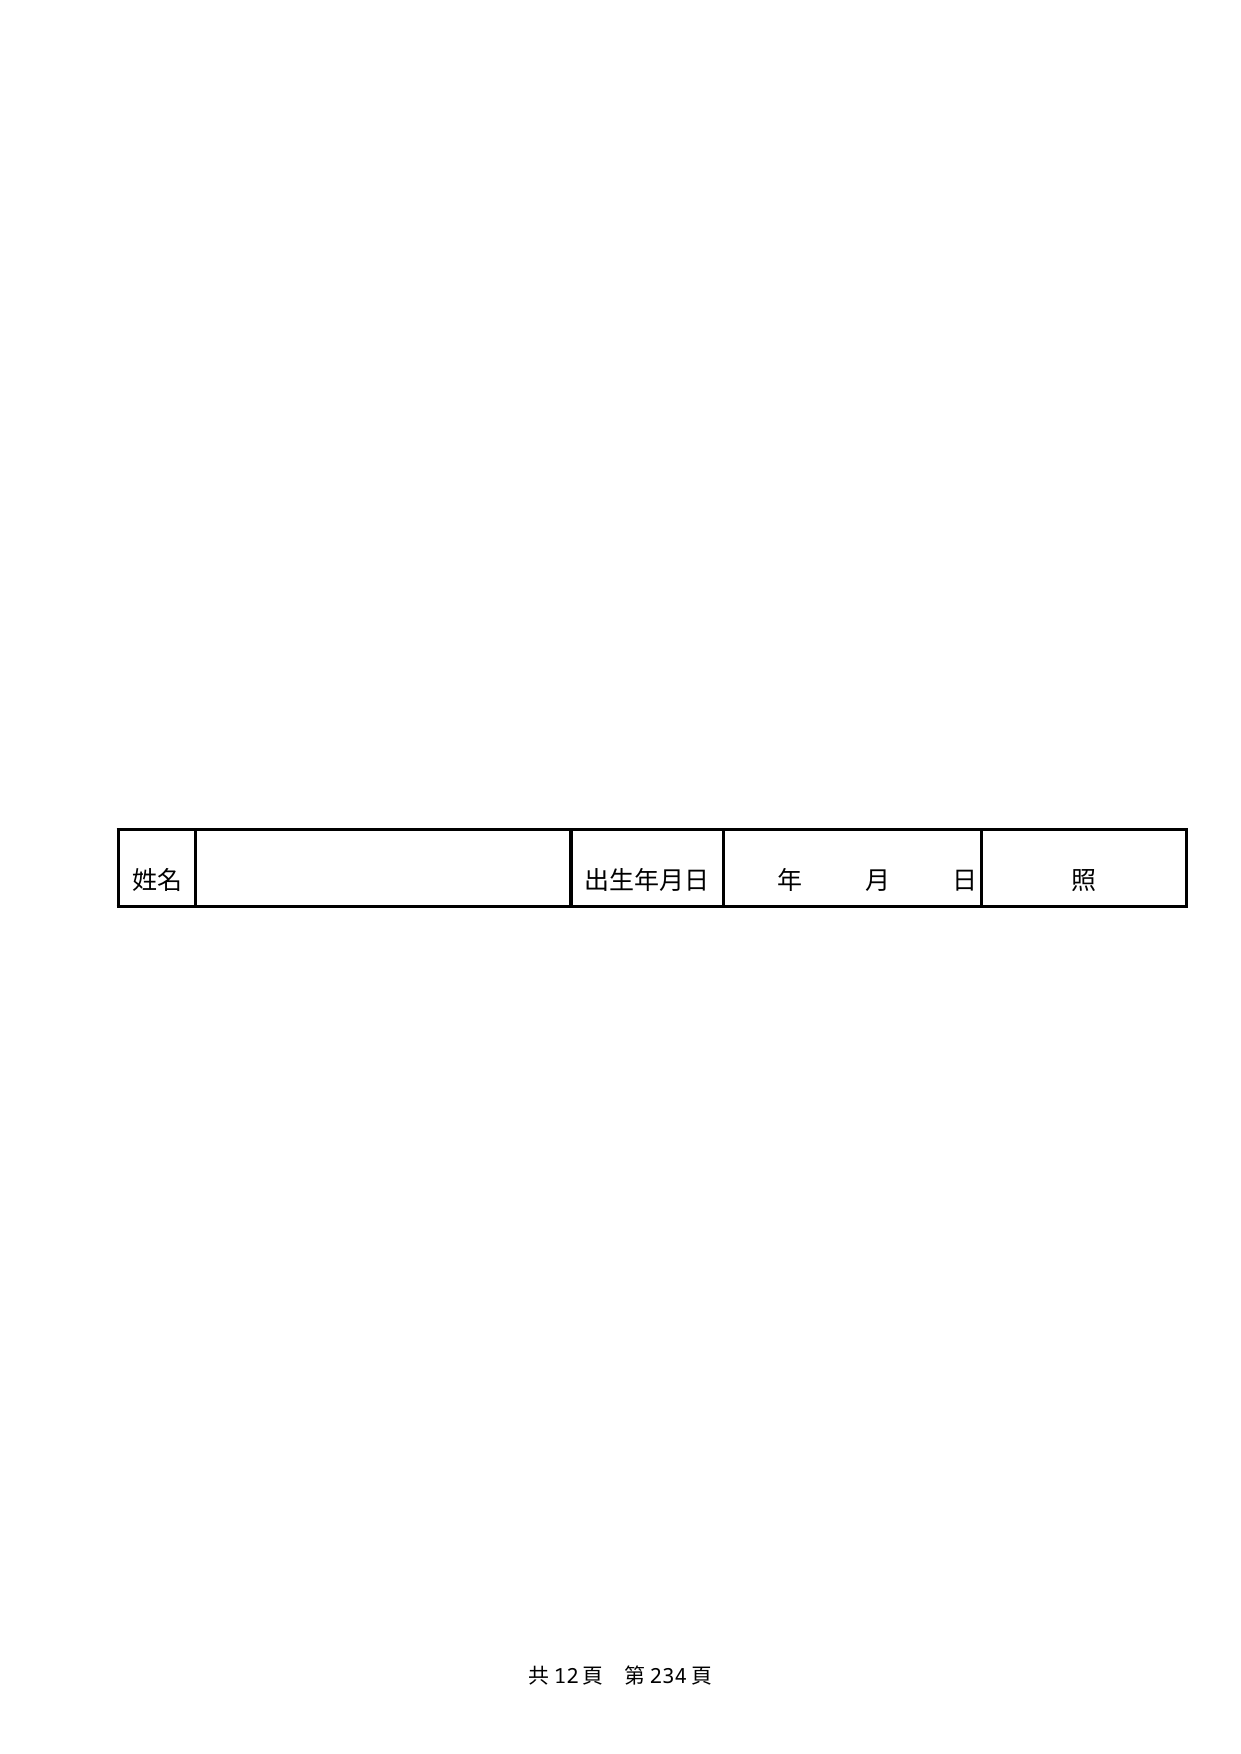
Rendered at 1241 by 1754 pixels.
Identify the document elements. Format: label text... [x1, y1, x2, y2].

table_header 姓名 [120, 831, 194, 905]
table_header [197, 831, 569, 905]
table_header 照 片 [983, 831, 1185, 905]
table_header 出生年月日 [573, 831, 722, 905]
table_header 年 月 日 [725, 831, 980, 905]
